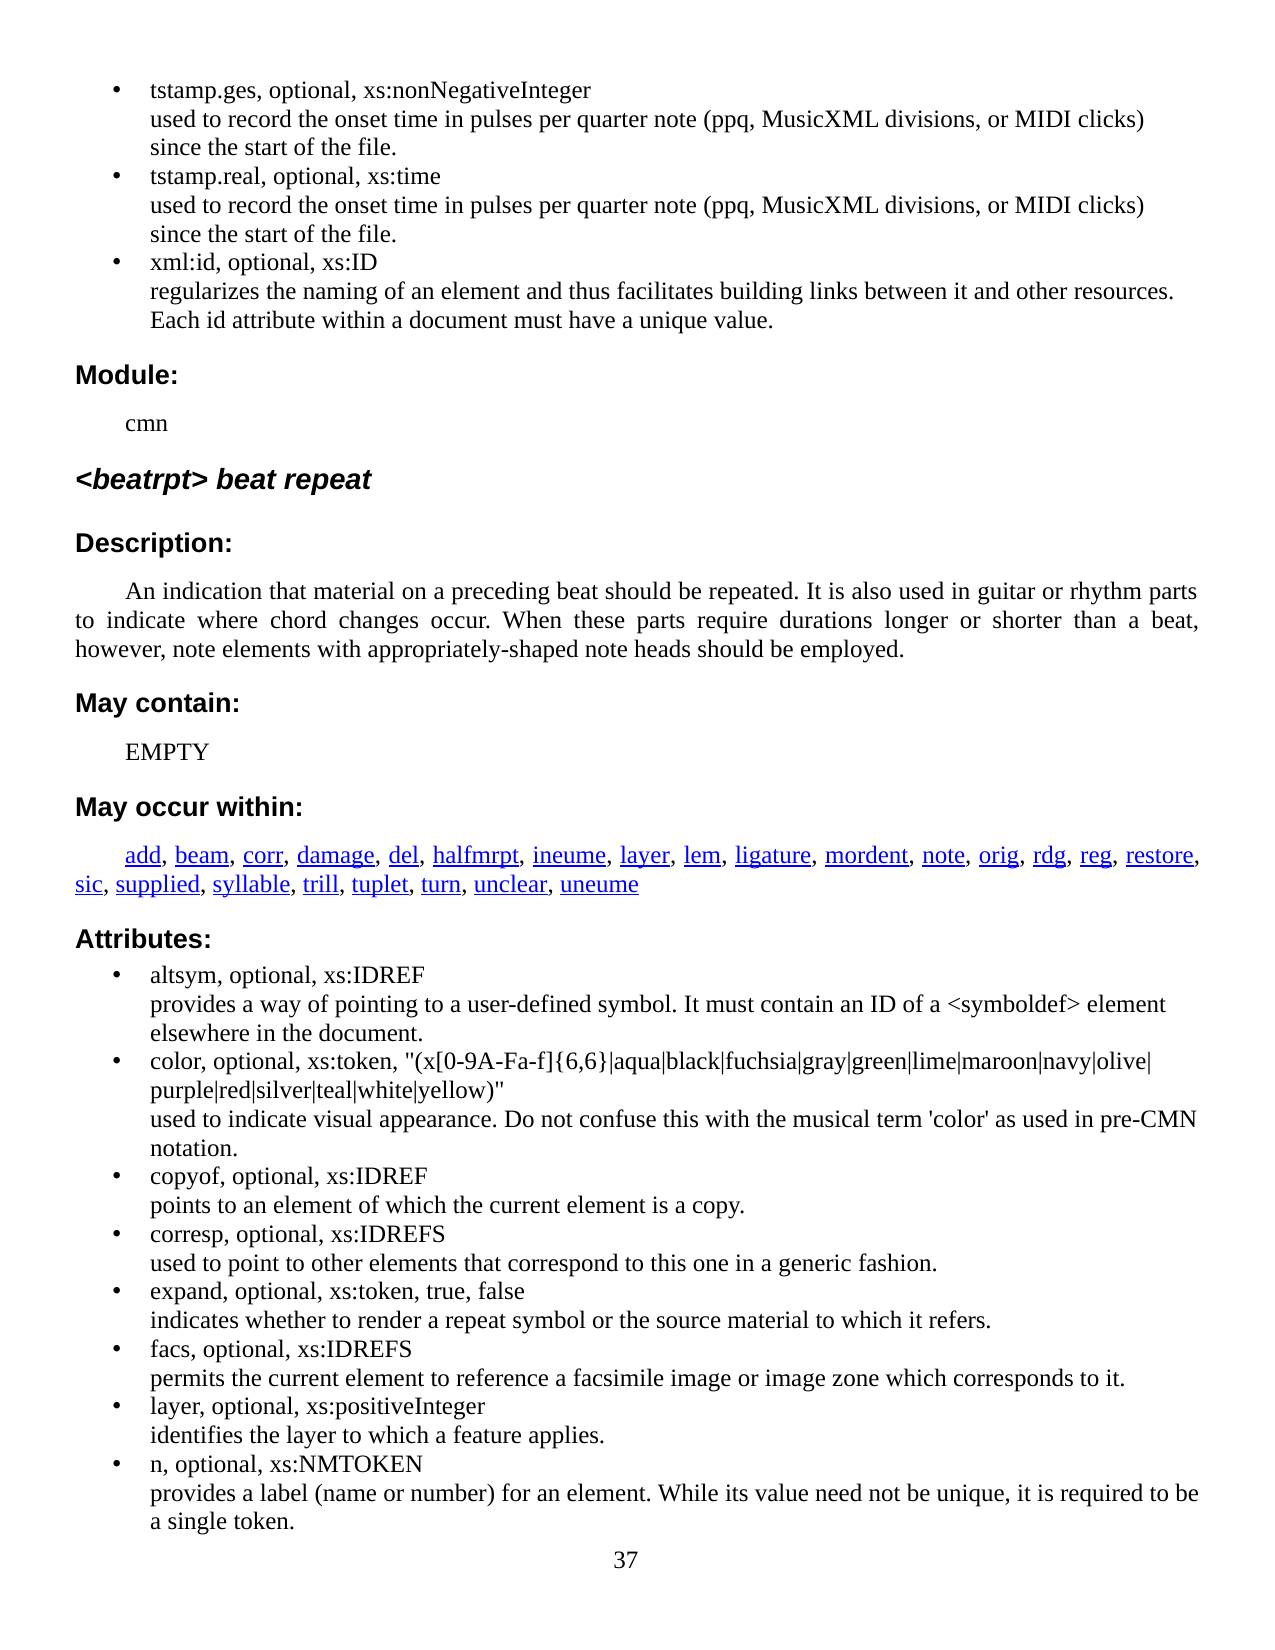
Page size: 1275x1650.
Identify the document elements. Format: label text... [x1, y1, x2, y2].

text add, beam, corr, damage, del, halfmrpt, ineume, layer, lem, ligature, mordent, note, orig, rdg, reg, restore, sic, supplied, syllable, trill, tuplet, turn, unclear, uneume [75, 840, 1200, 898]
text An indication that material on a preceding beat should be repeated. It is also used in guitar or rhythm parts to indicate where chord changes occur. When these parts require durations longer or shorter than a beat, however, note elements with appropriately-shaped note heads should be employed. [75, 576, 1200, 662]
list corresp, optional, xs:IDREFS used to point to other elements that correspond to this one in a generic fashion. [112, 1219, 1200, 1276]
list tstamp.ges, optional, xs:nonNegativeInteger used to record the onset time in pulses per quarter note (ppq, MusicXML divisions, or MIDI clicks) since the start of the file. [112, 75, 1200, 161]
list color, optional, xs:token, "(x[0-9A-Fa-f]{6,6}|aqua|black|fuchsia|gray|green|lime|maroon|navy|olive|purple|red|silver|teal|white|yellow)" used to indicate visual appearance. Do not confuse this with the musical term 'color' as used in pre-CMN notation. [112, 1046, 1200, 1161]
list n, optional, xs:NMTOKEN provides a label (name or number) for an element. While its value need not be unique, it is required to be a single token. [112, 1449, 1200, 1535]
subtitle Attributes: [75, 923, 1200, 954]
subtitle May contain: [75, 687, 1200, 719]
list expand, optional, xs:token, true, false indicates whether to render a repeat symbol or the source material to which it refers. [112, 1276, 1200, 1334]
subtitle May occur within: [75, 791, 1200, 822]
list tstamp.real, optional, xs:time used to record the onset time in pulses per quarter note (ppq, MusicXML divisions, or MIDI clicks) since the start of the file. [112, 161, 1200, 247]
list altsym, optional, xs:IDREF provides a way of pointing to a user-defined symbol. It must contain an ID of a <symboldef> element elsewhere in the document. [112, 960, 1200, 1046]
text EMPTY [75, 737, 1200, 766]
subtitle Description: [75, 527, 1200, 558]
subtitle <beatrpt> beat repeat [75, 462, 1200, 496]
subtitle Module: [75, 359, 1200, 390]
list layer, optional, xs:positiveInteger identifies the layer to which a feature applies. [112, 1391, 1200, 1449]
list xml:id, optional, xs:ID regularizes the naming of an element and thus facilitates building links between it and other resources. Each id attribute within a document must have a unique value. [112, 247, 1200, 334]
list facs, optional, xs:IDREFS permits the current element to reference a facsimile image or image zone which corresponds to it. [112, 1334, 1200, 1391]
list copyof, optional, xs:IDREF points to an element of which the current element is a copy. [112, 1161, 1200, 1219]
text cmn [75, 408, 1200, 437]
